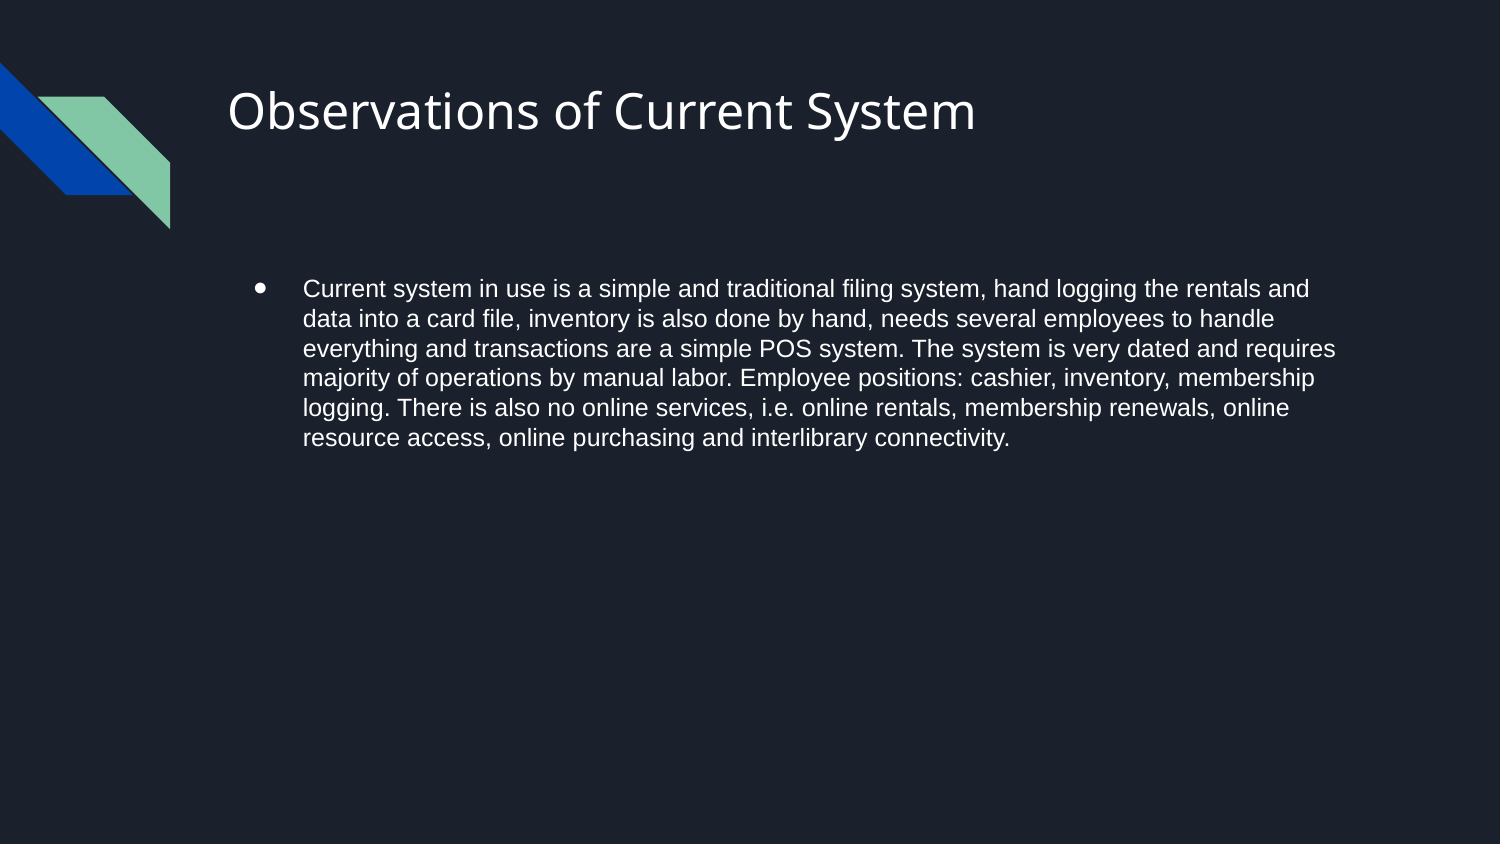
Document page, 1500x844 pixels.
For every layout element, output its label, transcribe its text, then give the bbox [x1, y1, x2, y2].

title Observations of Current System [212, 64, 1368, 215]
list Current system in use is a simple and traditional filing system, hand logging the rentals and data into a card file, inventory is also done by hand, needs several employees to handle everything and transactions are a simple POS system. The system is very dated and requires majority of operations by manual labor. Employee positions: cashier, inventory, membership logging. There is also no online services, i.e. online rentals, membership renewals, online resource access, online purchasing and interlibrary connectivity. [212, 257, 1368, 735]
